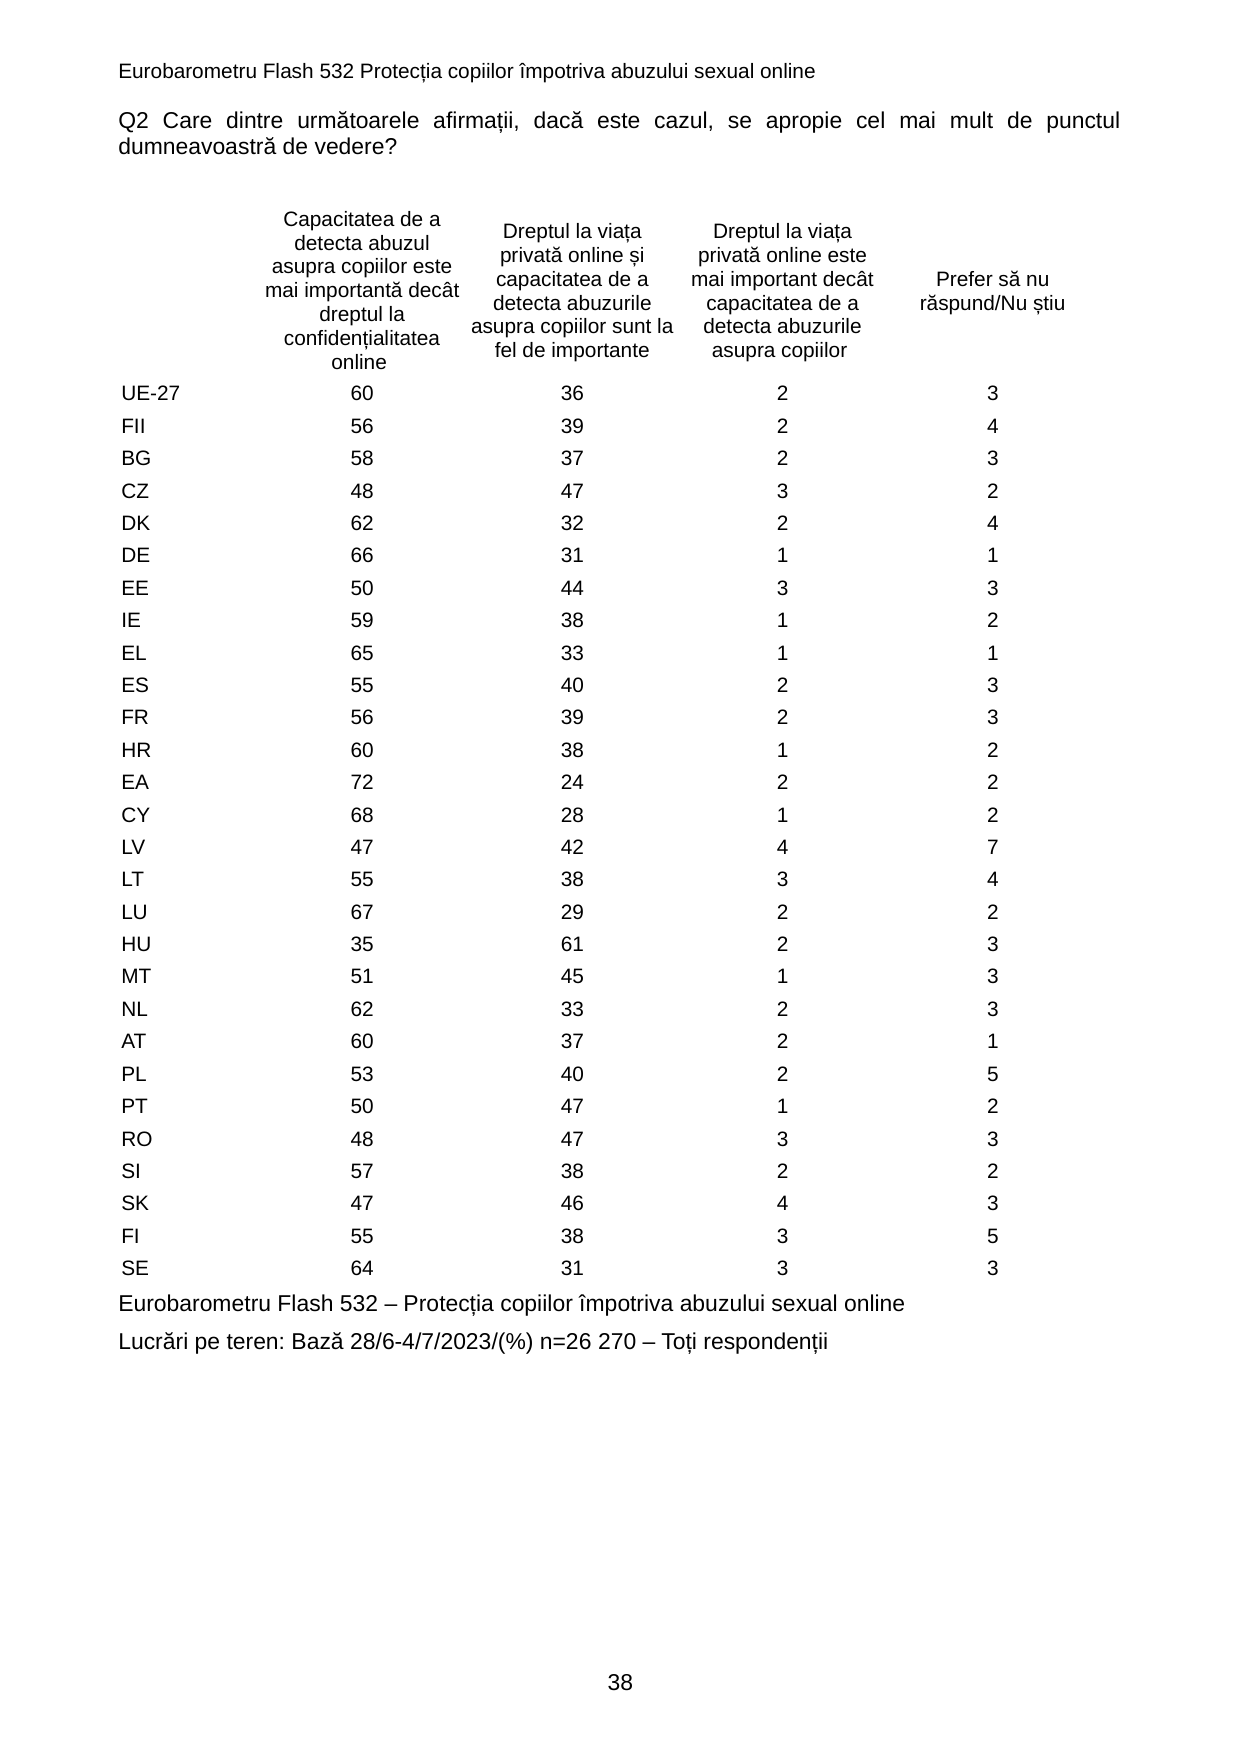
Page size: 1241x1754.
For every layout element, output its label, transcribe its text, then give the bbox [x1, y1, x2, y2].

table_cell 62 [257, 993, 467, 1025]
table_header Dreptul la viața privată online și capacitatea de a detecta abuzurile asupra copiilor sunt la fel de importante [467, 204, 677, 377]
table_cell 47 [467, 474, 677, 507]
table_cell 3 [888, 960, 1098, 993]
table_cell 1 [888, 539, 1098, 571]
table_cell 3 [888, 701, 1098, 733]
table_cell 2 [677, 701, 887, 733]
table_cell 2 [888, 734, 1098, 766]
table_cell 39 [467, 701, 677, 733]
table_cell SI [118, 1155, 257, 1187]
table_cell 38 [467, 604, 677, 636]
table_cell 47 [257, 1187, 467, 1219]
table_cell 3 [888, 1187, 1098, 1219]
table_cell CY [118, 798, 257, 831]
table_cell 67 [257, 895, 467, 928]
table_cell 1 [888, 1025, 1098, 1057]
table_cell 2 [888, 1155, 1098, 1187]
table_cell 40 [467, 669, 677, 701]
table_header Dreptul la viața privată online este mai important decât capacitatea de a detecta abuzurile asupra copiilor [677, 204, 887, 377]
table_cell 42 [467, 831, 677, 863]
table_cell 24 [467, 766, 677, 798]
table_cell 38 [467, 1155, 677, 1187]
table_cell HR [118, 734, 257, 766]
table_cell 29 [467, 895, 677, 928]
table_cell 47 [467, 1122, 677, 1154]
table_cell 33 [467, 636, 677, 669]
table_cell 33 [467, 993, 677, 1025]
table_cell 2 [888, 766, 1098, 798]
table_cell PT [118, 1090, 257, 1122]
table_cell 3 [677, 1252, 887, 1284]
table_cell 50 [257, 1090, 467, 1122]
table_cell 51 [257, 960, 467, 993]
table_cell 39 [467, 410, 677, 442]
table_cell 65 [257, 636, 467, 669]
table_cell 37 [467, 442, 677, 474]
table_cell 38 [467, 863, 677, 895]
table_cell 2 [888, 798, 1098, 831]
table_cell 59 [257, 604, 467, 636]
table_cell NL [118, 993, 257, 1025]
table_cell 48 [257, 474, 467, 507]
table_cell FR [118, 701, 257, 733]
table_cell 2 [677, 1155, 887, 1187]
table_cell 45 [467, 960, 677, 993]
table_cell 1 [677, 636, 887, 669]
table_cell 2 [677, 442, 887, 474]
table_cell 2 [677, 1025, 887, 1057]
table_cell 60 [257, 1025, 467, 1057]
table_cell 47 [467, 1090, 677, 1122]
table_cell 46 [467, 1187, 677, 1219]
table_cell 28 [467, 798, 677, 831]
table_cell 38 [467, 734, 677, 766]
table_cell 4 [677, 831, 887, 863]
table_cell 68 [257, 798, 467, 831]
table_cell 3 [677, 1219, 887, 1252]
table_cell 60 [257, 377, 467, 409]
table_cell 1 [677, 734, 887, 766]
table_cell 62 [257, 507, 467, 539]
table_cell 1 [677, 798, 887, 831]
table_cell 56 [257, 410, 467, 442]
table_cell LT [118, 863, 257, 895]
table_cell 3 [888, 928, 1098, 960]
table_cell 55 [257, 1219, 467, 1252]
table_cell 3 [888, 442, 1098, 474]
table_cell DE [118, 539, 257, 571]
table_cell CZ [118, 474, 257, 507]
table_cell 3 [888, 377, 1098, 409]
table_cell 3 [888, 993, 1098, 1025]
table_cell 37 [467, 1025, 677, 1057]
table_header Capacitatea de a detecta abuzul asupra copiilor este mai importantă decât dreptul la confidențialitatea online [257, 204, 467, 377]
table_cell 57 [257, 1155, 467, 1187]
table_cell SK [118, 1187, 257, 1219]
text Eurobarometru Flash 532 – Protecția copiilor împotriva abuzului sexual online [118, 1290, 1122, 1316]
table_cell 53 [257, 1058, 467, 1090]
table_cell MT [118, 960, 257, 993]
table_cell HU [118, 928, 257, 960]
table_cell 36 [467, 377, 677, 409]
table_cell 4 [888, 410, 1098, 442]
table_cell IE [118, 604, 257, 636]
table_cell 38 [467, 1219, 677, 1252]
table_cell 2 [677, 507, 887, 539]
table_cell 2 [677, 766, 887, 798]
table_cell 4 [677, 1187, 887, 1219]
text Lucrări pe teren: Bază 28/6-4/7/2023/(%) n=26 270 – Toți respondenții [118, 1328, 1122, 1355]
table_cell 2 [677, 669, 887, 701]
table_cell 5 [888, 1219, 1098, 1252]
table_cell 3 [677, 571, 887, 604]
table_cell 40 [467, 1058, 677, 1090]
table_cell 2 [677, 993, 887, 1025]
table_cell RO [118, 1122, 257, 1154]
table_cell 3 [677, 1122, 887, 1154]
table_cell 61 [467, 928, 677, 960]
table_cell EL [118, 636, 257, 669]
table_cell EE [118, 571, 257, 604]
table_cell 55 [257, 669, 467, 701]
table_cell 3 [888, 669, 1098, 701]
table_cell FI [118, 1219, 257, 1252]
table_cell 2 [888, 1090, 1098, 1122]
table_cell 1 [677, 539, 887, 571]
table_header Prefer să nu răspund/Nu știu [888, 204, 1098, 377]
table_cell 2 [677, 410, 887, 442]
table_cell 1 [677, 1090, 887, 1122]
table_cell 4 [888, 863, 1098, 895]
table_cell 55 [257, 863, 467, 895]
table_cell FII [118, 410, 257, 442]
table_cell 60 [257, 734, 467, 766]
table_cell 2 [888, 604, 1098, 636]
table_cell 50 [257, 571, 467, 604]
table_cell 2 [677, 928, 887, 960]
table_header [118, 204, 257, 377]
table_cell 3 [677, 474, 887, 507]
table_cell 3 [888, 1122, 1098, 1154]
table_cell UE-27 [118, 377, 257, 409]
table_cell ES [118, 669, 257, 701]
table_cell 1 [888, 636, 1098, 669]
table_cell 44 [467, 571, 677, 604]
table_cell 64 [257, 1252, 467, 1284]
table_cell 2 [888, 895, 1098, 928]
table_cell 1 [677, 604, 887, 636]
table_cell 31 [467, 1252, 677, 1284]
table_cell 58 [257, 442, 467, 474]
table_cell 3 [888, 571, 1098, 604]
table_cell 2 [677, 377, 887, 409]
table_cell 47 [257, 831, 467, 863]
table_cell SE [118, 1252, 257, 1284]
table_cell 5 [888, 1058, 1098, 1090]
table_cell 7 [888, 831, 1098, 863]
table_cell BG [118, 442, 257, 474]
table_cell PL [118, 1058, 257, 1090]
table_cell 4 [888, 507, 1098, 539]
table_cell EA [118, 766, 257, 798]
table_cell 31 [467, 539, 677, 571]
table_cell 35 [257, 928, 467, 960]
table_cell 2 [677, 895, 887, 928]
table_cell 3 [888, 1252, 1098, 1284]
table_cell 1 [677, 960, 887, 993]
table_cell 2 [888, 474, 1098, 507]
table_cell 66 [257, 539, 467, 571]
table_cell 48 [257, 1122, 467, 1154]
table_cell 56 [257, 701, 467, 733]
table_cell 3 [677, 863, 887, 895]
table_cell 32 [467, 507, 677, 539]
table_cell 2 [677, 1058, 887, 1090]
table_cell AT [118, 1025, 257, 1057]
text Q2 Care dintre următoarele afirmații, dacă este cazul, se apropie cel mai mult de punctul dumneavoastră de vedere? [118, 107, 1122, 159]
table_cell 72 [257, 766, 467, 798]
table_cell LU [118, 895, 257, 928]
table_cell DK [118, 507, 257, 539]
table_cell LV [118, 831, 257, 863]
